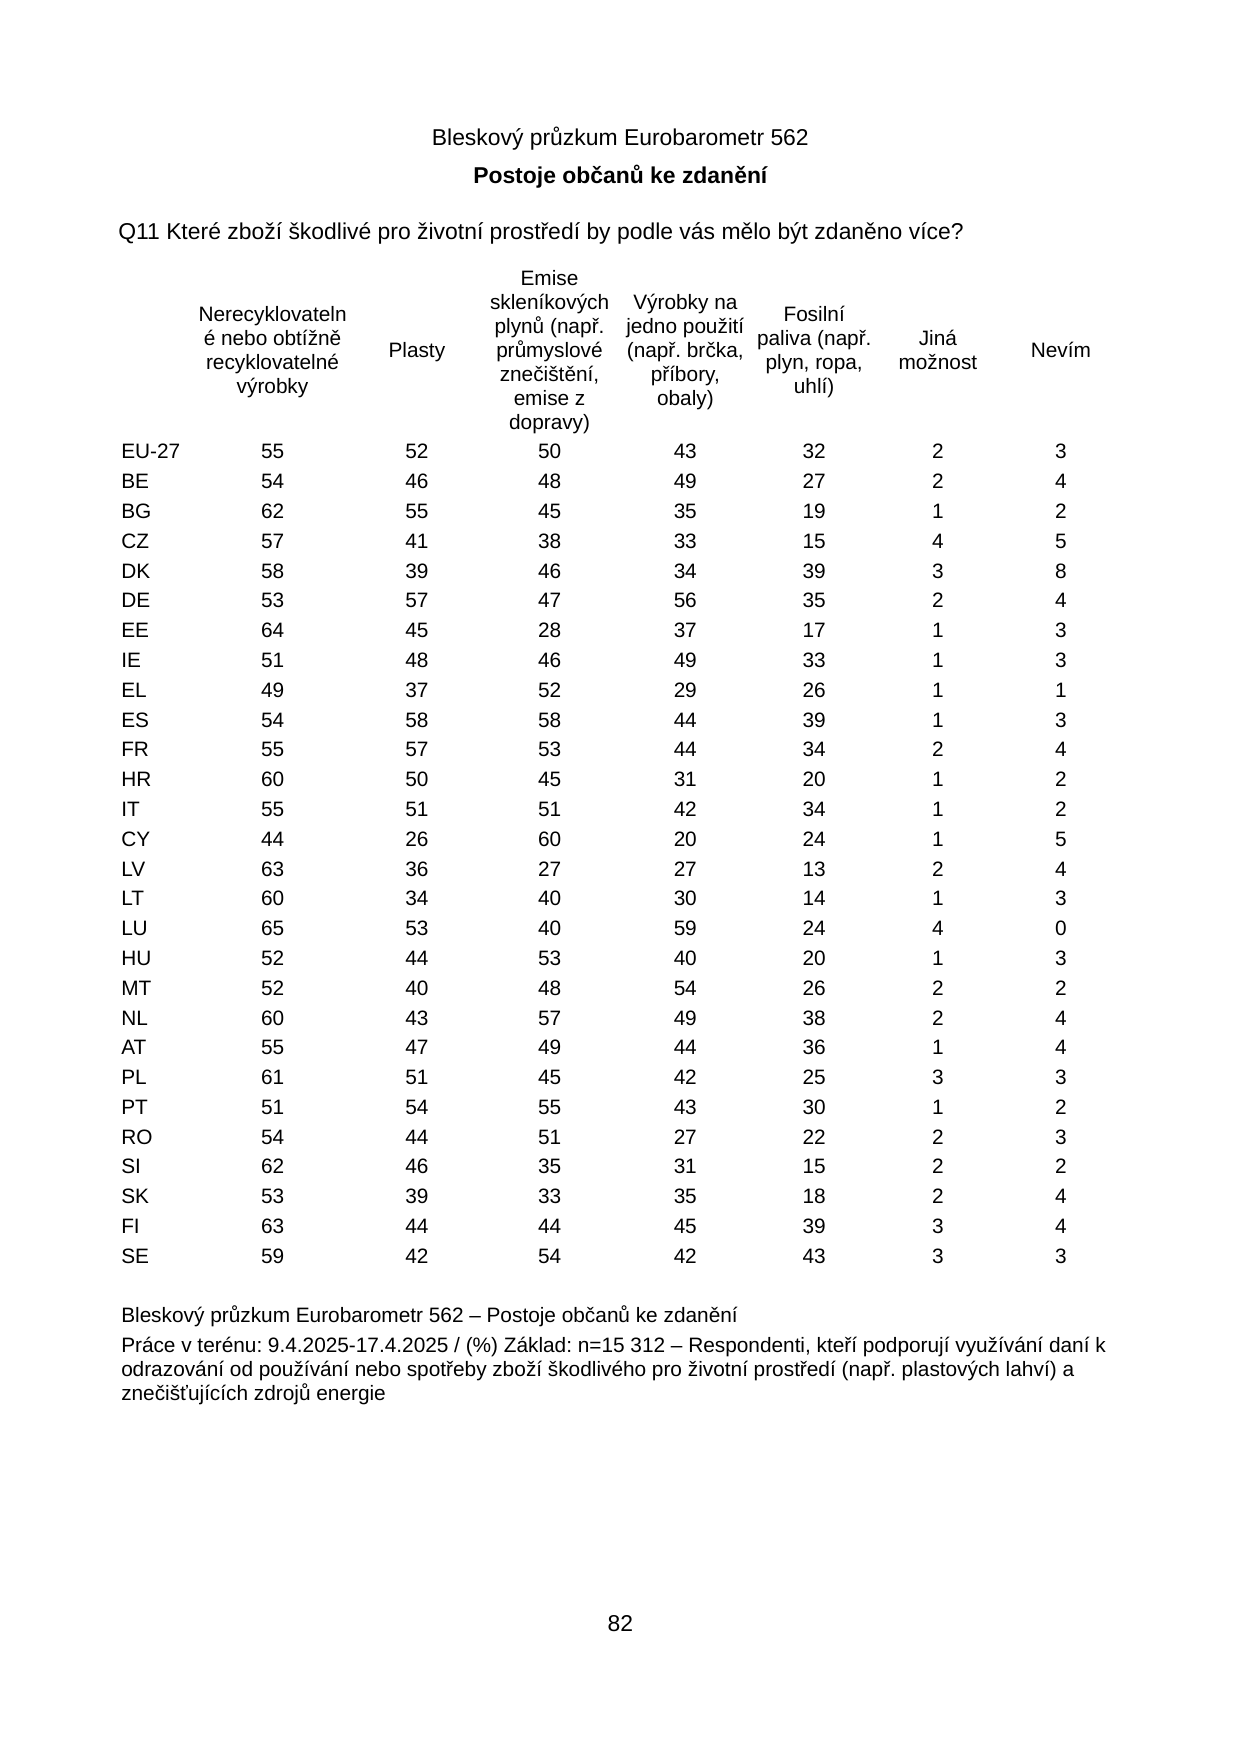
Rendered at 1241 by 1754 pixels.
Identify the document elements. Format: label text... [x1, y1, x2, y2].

table_cell PT [118, 1092, 192, 1122]
table_cell 29 [618, 675, 752, 704]
table_cell 44 [618, 705, 752, 734]
table_cell 20 [752, 764, 876, 794]
table_cell SI [118, 1151, 192, 1181]
table_cell 36 [353, 854, 481, 883]
table_cell 22 [752, 1122, 876, 1151]
text Q11 Které zboží škodlivé pro životní prostředí by podle vás mělo být zdaněno více? [118, 218, 1122, 244]
table_cell 2 [999, 794, 1122, 824]
table_cell 34 [752, 794, 876, 824]
table_cell 1 [876, 675, 999, 704]
table_cell 35 [481, 1151, 618, 1181]
table_cell 20 [752, 943, 876, 973]
table_cell 1 [876, 943, 999, 973]
table_cell 2 [876, 436, 999, 466]
table_cell 57 [353, 585, 481, 615]
table_cell 54 [192, 466, 353, 496]
table_cell 31 [618, 764, 752, 794]
table_cell 35 [752, 585, 876, 615]
table_cell 51 [353, 1062, 481, 1092]
table_header Jiná možnost [876, 263, 999, 436]
table_cell 3 [876, 556, 999, 585]
table_cell 4 [999, 585, 1122, 615]
table_cell 37 [618, 615, 752, 645]
table_cell 53 [353, 913, 481, 943]
table_cell 44 [353, 1211, 481, 1241]
table_cell 44 [481, 1211, 618, 1241]
table_cell AT [118, 1032, 192, 1062]
table_cell 4 [999, 854, 1122, 883]
table_cell [118, 1271, 192, 1300]
table_cell 2 [876, 1122, 999, 1151]
table_cell 48 [353, 645, 481, 675]
table_cell 58 [353, 705, 481, 734]
table_cell 3 [999, 436, 1122, 466]
table_header Plasty [353, 263, 481, 436]
table_cell 49 [192, 675, 353, 704]
table_cell 30 [618, 883, 752, 913]
table_cell 52 [481, 675, 618, 704]
table_cell SK [118, 1181, 192, 1211]
table_cell 2 [876, 585, 999, 615]
table_cell EL [118, 675, 192, 704]
table_cell Bleskový průzkum Eurobarometr 562 – Postoje občanů ke zdanění [118, 1300, 1122, 1330]
table_cell 33 [618, 526, 752, 556]
table_cell 1 [876, 645, 999, 675]
table_cell 31 [618, 1151, 752, 1181]
table_cell 15 [752, 526, 876, 556]
table_cell HR [118, 764, 192, 794]
table_cell FI [118, 1211, 192, 1241]
table_cell [876, 1271, 999, 1300]
table_cell 2 [999, 1151, 1122, 1181]
table_cell 43 [618, 1092, 752, 1122]
table_cell [618, 1271, 752, 1300]
table_cell 48 [481, 466, 618, 496]
table_cell 51 [192, 1092, 353, 1122]
table_cell IT [118, 794, 192, 824]
table_cell 44 [353, 1122, 481, 1151]
table_cell 27 [752, 466, 876, 496]
table_cell 3 [999, 615, 1122, 645]
table_header Emise skleníkových plynů (např. průmyslové znečištění, emise z dopravy) [481, 263, 618, 436]
table_cell 45 [618, 1211, 752, 1241]
table_cell 40 [481, 883, 618, 913]
table_cell LV [118, 854, 192, 883]
table_cell 38 [752, 1003, 876, 1032]
table_header Nerecyklovatelné nebo obtížně recyklovatelné výrobky [192, 263, 353, 436]
table_cell 39 [752, 556, 876, 585]
table_cell 15 [752, 1151, 876, 1181]
table_cell 37 [353, 675, 481, 704]
table_cell 24 [752, 913, 876, 943]
table_cell 39 [353, 1181, 481, 1211]
table_cell 4 [999, 1003, 1122, 1032]
table_cell 62 [192, 1151, 353, 1181]
table_cell 54 [192, 1122, 353, 1151]
table_cell MT [118, 973, 192, 1002]
table_cell 52 [192, 943, 353, 973]
table_cell 44 [192, 824, 353, 853]
table_cell 1 [876, 824, 999, 853]
table_cell 2 [876, 734, 999, 764]
table_cell 44 [618, 1032, 752, 1062]
table_cell 30 [752, 1092, 876, 1122]
table_cell 40 [481, 913, 618, 943]
table_cell 49 [618, 645, 752, 675]
table_cell 24 [752, 824, 876, 853]
table_cell 3 [999, 645, 1122, 675]
table_cell 51 [353, 794, 481, 824]
table_cell DE [118, 585, 192, 615]
table_cell 43 [618, 436, 752, 466]
table_cell BE [118, 466, 192, 496]
table_cell 34 [353, 883, 481, 913]
table_cell 13 [752, 854, 876, 883]
table_cell Práce v terénu: 9.4.2025-17.4.2025 / (%) Základ: n=15 312 – Respondenti, kteří podporují využívání daní k odrazování od používání nebo spotřeby zboží škodlivého pro životní prostředí (např. plastových lahví) a znečišťujících zdrojů energie [118, 1330, 1122, 1408]
table_cell 60 [481, 824, 618, 853]
table_cell 51 [481, 1122, 618, 1151]
table_cell [999, 1271, 1122, 1300]
table_cell 50 [353, 764, 481, 794]
table_cell 47 [353, 1032, 481, 1062]
table_cell 53 [481, 943, 618, 973]
table_cell 4 [876, 913, 999, 943]
table_cell 1 [999, 675, 1122, 704]
table_cell 36 [752, 1032, 876, 1062]
table_cell 51 [481, 794, 618, 824]
table_cell 52 [353, 436, 481, 466]
table_cell 48 [481, 973, 618, 1002]
table_cell 2 [876, 1003, 999, 1032]
table_cell 4 [999, 1211, 1122, 1241]
table_cell 4 [876, 526, 999, 556]
table_cell 58 [192, 556, 353, 585]
table_cell 27 [618, 854, 752, 883]
table_cell 55 [192, 1032, 353, 1062]
table_cell 57 [481, 1003, 618, 1032]
table_cell 2 [876, 973, 999, 1002]
table_cell 49 [481, 1032, 618, 1062]
table_cell 45 [353, 615, 481, 645]
table_cell 45 [481, 764, 618, 794]
table_cell 2 [999, 496, 1122, 526]
table_cell 50 [481, 436, 618, 466]
table_cell 4 [999, 1032, 1122, 1062]
table_cell 49 [618, 1003, 752, 1032]
table_cell 55 [192, 734, 353, 764]
table_cell 1 [876, 764, 999, 794]
table_header Výrobky na jedno použití (např. brčka, příbory, obaly) [618, 263, 752, 436]
table_cell 1 [876, 883, 999, 913]
table_cell 47 [481, 585, 618, 615]
table_cell 46 [481, 645, 618, 675]
table_cell 40 [618, 943, 752, 973]
table_cell DK [118, 556, 192, 585]
table_cell 38 [481, 526, 618, 556]
table_header [118, 263, 192, 436]
table_cell 32 [752, 436, 876, 466]
table_cell 44 [353, 943, 481, 973]
table_cell 28 [481, 615, 618, 645]
table_cell 53 [192, 585, 353, 615]
table_cell 63 [192, 1211, 353, 1241]
table_cell [481, 1271, 618, 1300]
table_cell HU [118, 943, 192, 973]
table_cell 59 [618, 913, 752, 943]
table_cell 2 [876, 466, 999, 496]
table_cell 54 [192, 705, 353, 734]
table_cell 39 [353, 556, 481, 585]
table_cell 25 [752, 1062, 876, 1092]
table_cell 26 [752, 675, 876, 704]
table_cell CY [118, 824, 192, 853]
table_cell 2 [999, 764, 1122, 794]
table_cell 57 [192, 526, 353, 556]
table_cell 40 [353, 973, 481, 1002]
table_cell PL [118, 1062, 192, 1092]
table_cell LU [118, 913, 192, 943]
table_cell 57 [353, 734, 481, 764]
table_cell 27 [618, 1122, 752, 1151]
table_cell [353, 1271, 481, 1300]
table_cell 1 [876, 794, 999, 824]
table_cell CZ [118, 526, 192, 556]
table_cell 3 [876, 1211, 999, 1241]
table_cell 39 [752, 1211, 876, 1241]
table_cell [192, 1271, 353, 1300]
table_cell ES [118, 705, 192, 734]
table_cell 41 [353, 526, 481, 556]
table_cell 1 [876, 1092, 999, 1122]
table_cell 34 [618, 556, 752, 585]
table_cell 62 [192, 496, 353, 526]
table_cell 49 [618, 466, 752, 496]
table_cell 1 [876, 496, 999, 526]
table_cell 3 [999, 1062, 1122, 1092]
table_cell IE [118, 645, 192, 675]
table_cell 45 [481, 496, 618, 526]
table_cell BG [118, 496, 192, 526]
table_cell 53 [192, 1181, 353, 1211]
table_cell 42 [618, 1062, 752, 1092]
table_cell 54 [618, 973, 752, 1002]
table_header Fosilní paliva (např. plyn, ropa, uhlí) [752, 263, 876, 436]
table_cell 14 [752, 883, 876, 913]
table_cell [752, 1271, 876, 1300]
table_cell 5 [999, 824, 1122, 853]
table_cell 63 [192, 854, 353, 883]
table_cell 43 [353, 1003, 481, 1032]
table_cell 60 [192, 883, 353, 913]
table_cell 60 [192, 764, 353, 794]
table_cell 42 [353, 1241, 481, 1271]
table_cell 2 [999, 1092, 1122, 1122]
table_cell 20 [618, 824, 752, 853]
table_cell 44 [618, 734, 752, 764]
table_cell 35 [618, 496, 752, 526]
table_cell 55 [192, 794, 353, 824]
table_cell 4 [999, 1181, 1122, 1211]
table_cell 27 [481, 854, 618, 883]
table_cell 26 [353, 824, 481, 853]
table_cell NL [118, 1003, 192, 1032]
table_cell 55 [192, 436, 353, 466]
table_cell 18 [752, 1181, 876, 1211]
table_cell 46 [481, 556, 618, 585]
table_cell 5 [999, 526, 1122, 556]
table_cell EU-27 [118, 436, 192, 466]
table_cell 60 [192, 1003, 353, 1032]
table_cell 45 [481, 1062, 618, 1092]
table_cell 1 [876, 1032, 999, 1062]
table_cell 3 [876, 1062, 999, 1092]
table_cell 34 [752, 734, 876, 764]
table_cell 2 [999, 973, 1122, 1002]
table_cell 42 [618, 794, 752, 824]
table_cell FR [118, 734, 192, 764]
table_cell 19 [752, 496, 876, 526]
table_cell 8 [999, 556, 1122, 585]
table_cell 3 [999, 883, 1122, 913]
table_cell 0 [999, 913, 1122, 943]
table_cell 2 [876, 854, 999, 883]
table_cell 2 [876, 1181, 999, 1211]
table_cell 65 [192, 913, 353, 943]
table_cell EE [118, 615, 192, 645]
table_cell 17 [752, 615, 876, 645]
table_cell 61 [192, 1062, 353, 1092]
table_cell 54 [481, 1241, 618, 1271]
table_cell 54 [353, 1092, 481, 1122]
table_cell 55 [481, 1092, 618, 1122]
table_cell 26 [752, 973, 876, 1002]
table_cell 52 [192, 973, 353, 1002]
table_cell 1 [876, 615, 999, 645]
table_cell 33 [752, 645, 876, 675]
table_cell 3 [999, 1122, 1122, 1151]
table_cell 46 [353, 1151, 481, 1181]
table_cell 64 [192, 615, 353, 645]
table_header Nevím [999, 263, 1122, 436]
table_cell 58 [481, 705, 618, 734]
table_cell 3 [999, 705, 1122, 734]
table_cell 42 [618, 1241, 752, 1271]
table_cell 55 [353, 496, 481, 526]
table_cell 53 [481, 734, 618, 764]
table_cell 4 [999, 466, 1122, 496]
table_cell 1 [876, 705, 999, 734]
table_cell 46 [353, 466, 481, 496]
table_cell 51 [192, 645, 353, 675]
table_cell 56 [618, 585, 752, 615]
table_cell 43 [752, 1241, 876, 1271]
table_cell 35 [618, 1181, 752, 1211]
table_cell SE [118, 1241, 192, 1271]
table_cell 33 [481, 1181, 618, 1211]
table_cell 2 [876, 1151, 999, 1181]
table_cell 3 [876, 1241, 999, 1271]
table_cell 3 [999, 1241, 1122, 1271]
table_cell 39 [752, 705, 876, 734]
table_cell 4 [999, 734, 1122, 764]
table_cell RO [118, 1122, 192, 1151]
table_cell 59 [192, 1241, 353, 1271]
table_cell LT [118, 883, 192, 913]
table_cell 3 [999, 943, 1122, 973]
